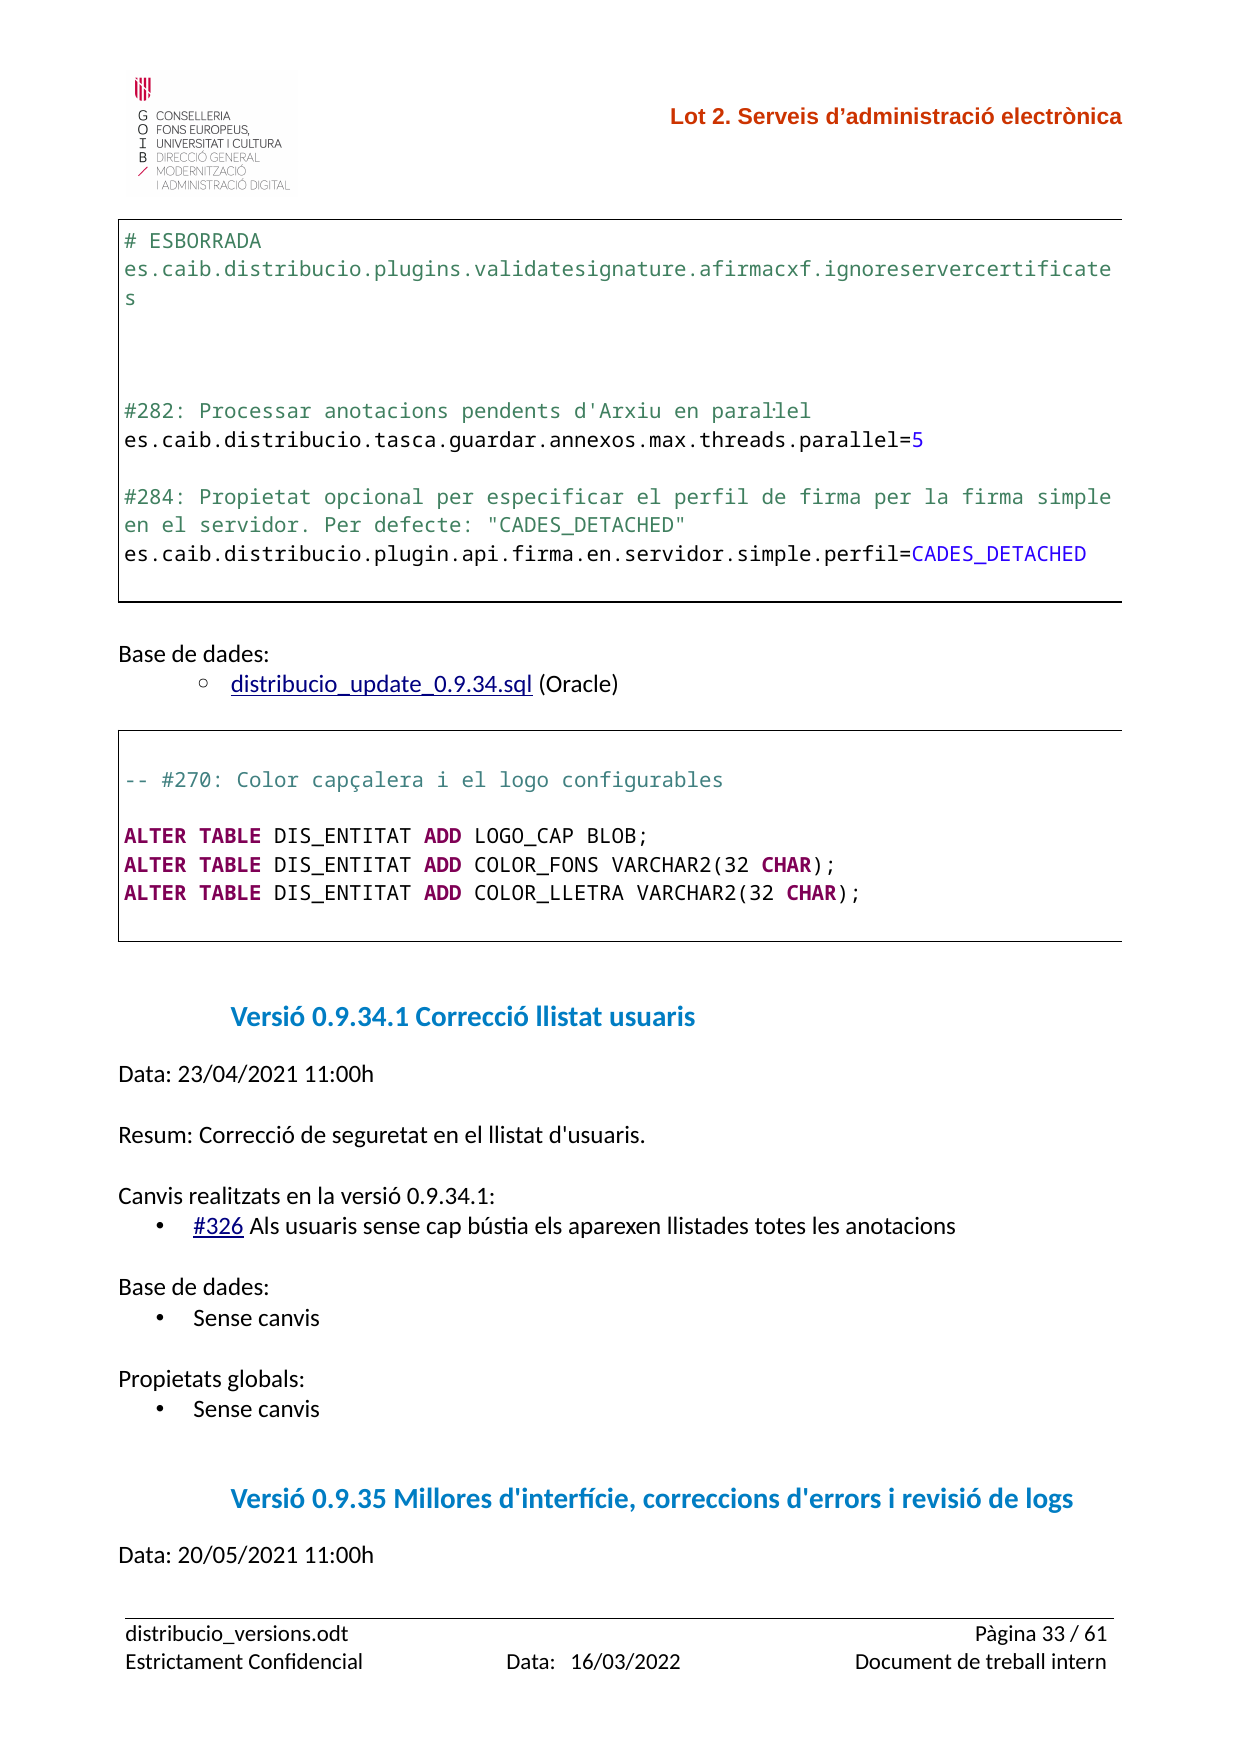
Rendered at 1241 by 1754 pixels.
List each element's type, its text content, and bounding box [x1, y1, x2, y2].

text Canvis realitzats en la versió 0.9.34.1: [118, 1180, 1122, 1210]
list Sense canvis [156, 1393, 1122, 1424]
text Resum: Correcció de seguretat en el llistat d'usuaris. [118, 1119, 1122, 1149]
table_header -- #270: Color capçalera i el logo configurables ALTER TABLE DIS_ENTITAT ADD LOGO_CAP BLOB; ALTER TABLE DIS_ENTITAT ADD COLOR_FONS VARCHAR2(32 CHAR); ALTER TABLE DIS_ENTITAT ADD COLOR_LLETRA VARCHAR2(32 CHAR); [119, 731, 1122, 941]
subtitle Versió 0.9.35 Millores d'interfície, correccions d'errors i revisió de logs [153, 1480, 1122, 1516]
picture [126, 70, 299, 197]
table_header # ESBORRADA es.caib.distribucio.plugins.validatesignature.afirmacxf.ignoreservercertificates #282: Processar anotacions pendents d'Arxiu en paral·lel es.caib.distribucio.tasca.guardar.annexos.max.threads.parallel=5 #284: Propietat opcional per especificar el perfil de firma per la firma simple en el servidor. Per defecte: "CADES_DETACHED" es.caib.distribucio.plugin.api.firma.en.servidor.simple.perfil=CADES_DETACHED [119, 220, 1122, 601]
subtitle Versió 0.9.34.1 Correcció llistat usuaris [153, 998, 1122, 1034]
text Base de dades: [118, 1271, 1122, 1302]
text Data: 23/04/2021 11:00h [118, 1058, 1122, 1088]
list #326 Als usuaris sense cap bústia els aparexen llistades totes les anotacions [156, 1210, 1122, 1241]
text Data: 20/05/2021 11:00h [118, 1539, 1122, 1570]
list distribucio_update_0.9.34.sql (Oracle) [193, 668, 1122, 699]
text Propietats globals: [118, 1363, 1122, 1393]
list Sense canvis [156, 1302, 1122, 1332]
text Base de dades: [118, 638, 1122, 668]
